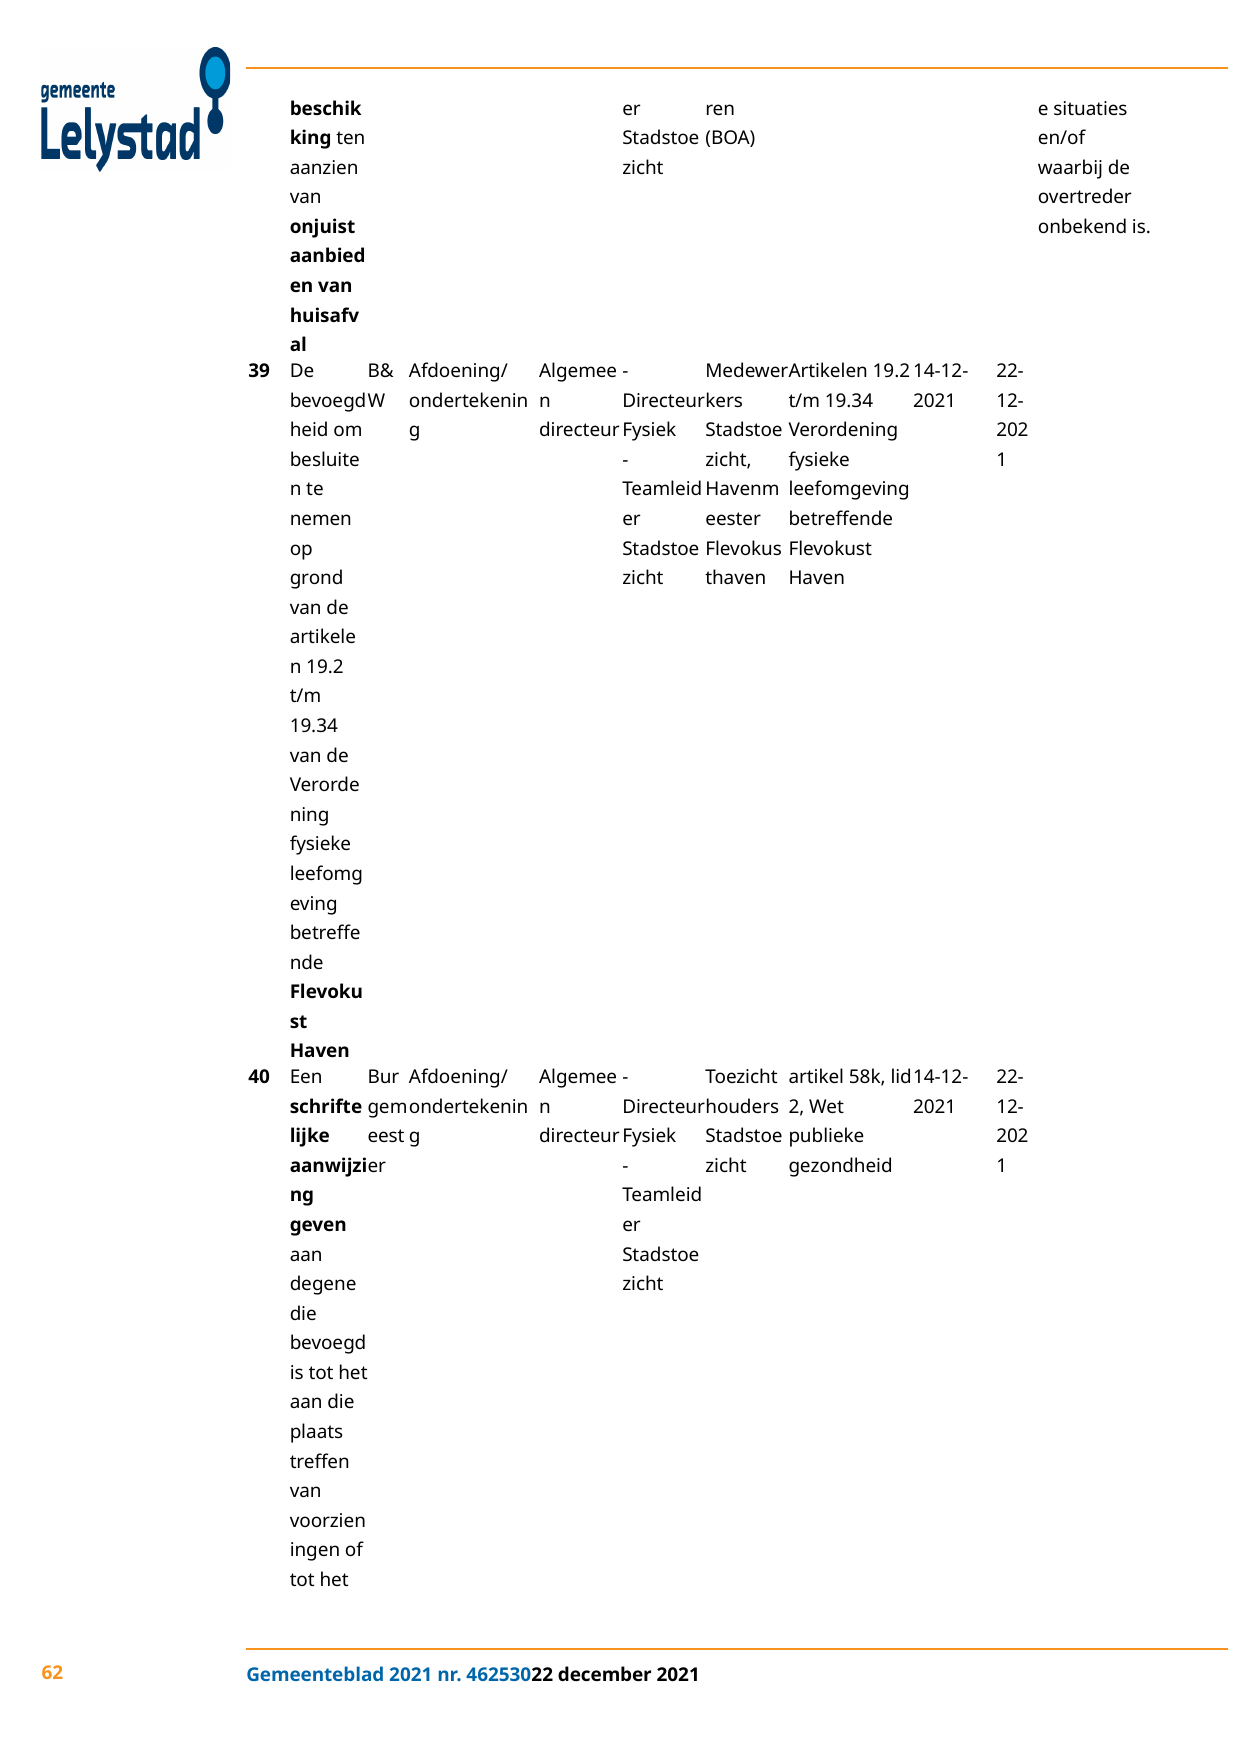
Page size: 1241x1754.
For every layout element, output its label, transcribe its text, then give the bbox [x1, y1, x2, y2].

table_cell Algemeen directeur [539, 1063, 622, 1592]
table_cell [1038, 357, 1152, 1063]
table_cell [1038, 1063, 1152, 1592]
table_cell B&W [367, 357, 409, 1063]
picture [41, 47, 231, 172]
table_cell Toezichthouders Stadstoezicht [705, 1063, 788, 1592]
table_cell [996, 95, 1038, 357]
table_cell artikel 58k, lid 2, Wet publieke gezondheid [788, 1063, 913, 1592]
table_cell [367, 95, 409, 357]
table_cell Artikelen 19.2 t/m 19.34 Verordening fysieke leefomgeving betreffende Flevokust Haven [788, 357, 913, 1063]
table_cell 14-12-2021 [913, 1063, 996, 1592]
table_cell beschikking ten aanzien van onjuist aanbieden van huisafval [290, 95, 367, 357]
table_cell 22-12-2021 [996, 357, 1038, 1063]
table_cell [409, 95, 539, 357]
table_cell Afdoening/ondertekening [409, 1063, 539, 1592]
table_cell [913, 95, 996, 357]
table_cell [539, 95, 622, 357]
table_cell 22-12-2021 [996, 1063, 1038, 1592]
table_cell Een schriftelijke aanwijzing geven aan degene die bevoegd is tot het aan die plaats treffen van voorzieningen of tot het [290, 1063, 367, 1592]
table_cell er Stadstoezicht [622, 95, 705, 357]
table_cell De bevoegdheid om besluiten te nemen op grond van de artikelen 19.2 t/m 19.34 van de Verordening fysieke leefomgeving betreffende Flevokust Haven [290, 357, 367, 1063]
table_cell 39 [248, 357, 289, 1063]
table_cell 40 [248, 1063, 289, 1592]
table_cell - Directeur Fysiek - Teamleider Stadstoezicht [622, 357, 705, 1063]
table_cell Algemeen directeur [539, 357, 622, 1063]
table_cell e situaties en/of waarbij de overtreder onbekend is. [1038, 95, 1152, 357]
table_cell Afdoening/ondertekening [409, 357, 539, 1063]
table_cell ren (BOA) [705, 95, 788, 357]
table_cell Burgemeester [367, 1063, 409, 1592]
table_cell [788, 95, 913, 357]
table_cell - Directeur Fysiek - Teamleider Stadstoezicht [622, 1063, 705, 1592]
table_cell [248, 95, 289, 357]
table_cell Medewerkers Stadstoezicht, Havenmeester Flevokusthaven [705, 357, 788, 1063]
table_cell 14-12-2021 [913, 357, 996, 1063]
